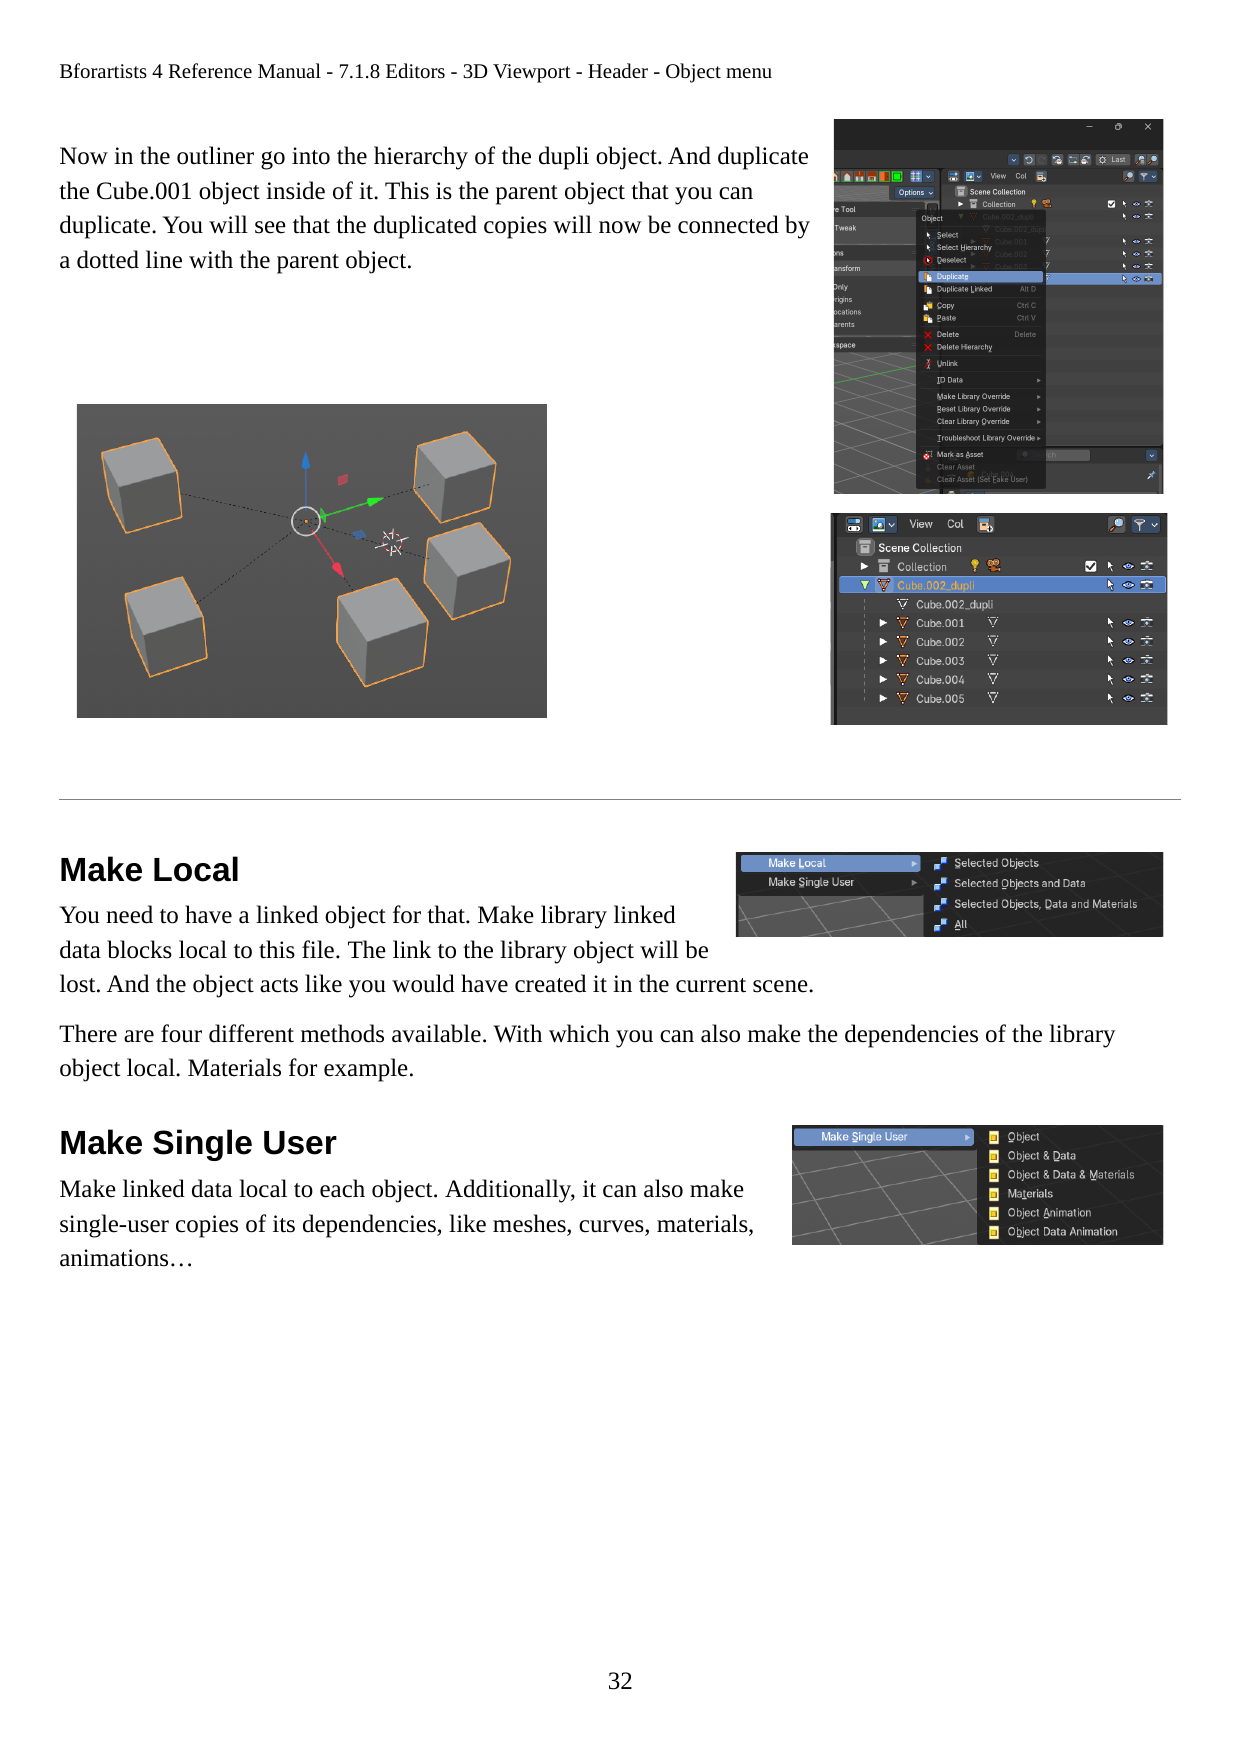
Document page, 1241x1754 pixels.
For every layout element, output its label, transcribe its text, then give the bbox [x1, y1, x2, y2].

subtitle Make Local [59, 849, 1181, 888]
picture [792, 1125, 1164, 1245]
picture [830, 513, 1168, 725]
picture [76, 404, 547, 718]
subtitle Make Single User [59, 1123, 1181, 1162]
text Make linked data local to each object. Additionally, it can also make single-user copies of its dependencies, like meshes, curves, materials, animations… [59, 1174, 1181, 1272]
text You need to have a linked object for that. Make library linked data blocks local to this file. The link to the library object will be lost. And the object acts like you would have created it in the current scene. [59, 901, 1181, 998]
picture [833, 119, 1164, 494]
text Now in the outliner go into the hierarchy of the dupli object. And duplicate the Cube.001 object inside of it. This is the parent object that you can duplicate. You will see that the duplicated copies will now be connected by a dotted line with the parent object. [59, 141, 833, 273]
picture [735, 852, 1164, 937]
text There are four different methods available. With which you can also make the dependencies of the library object local. Materials for example. [59, 1019, 1181, 1082]
